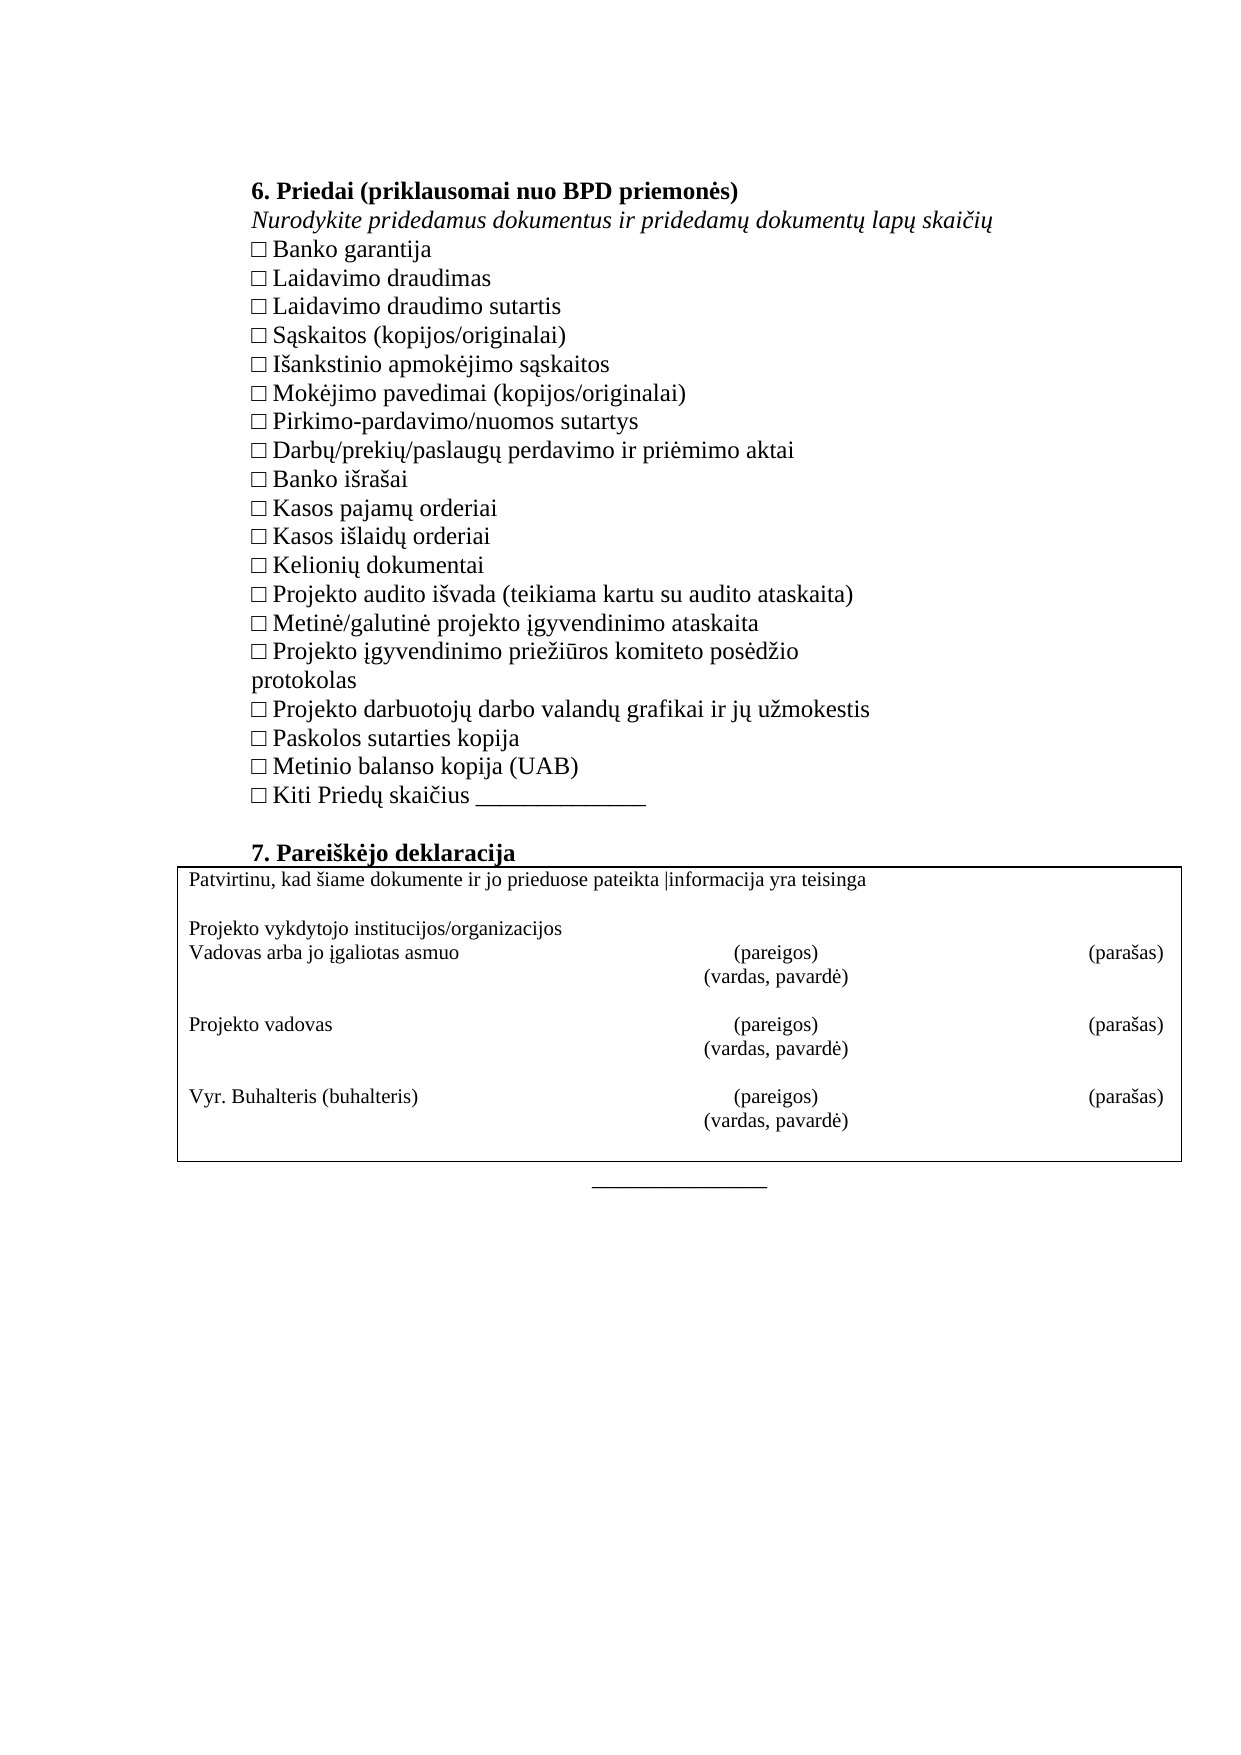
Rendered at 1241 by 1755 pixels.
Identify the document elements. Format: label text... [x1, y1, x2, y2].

text □ Išankstinio apmokėjimo sąskaitos [177, 349, 1181, 378]
text □ Kasos išlaidų orderiai [177, 521, 1181, 550]
text □ Mokėjimo pavedimai (kopijos/originalai) [177, 378, 1181, 406]
table_header Patvirtinu, kad šiame dokumente ir jo prieduose pateikta |informacija yra teisinga Projekto vykdytojo institucijos/organizacijos Vadovas arba jo įgaliotas asmuo (pareigos) (parašas) (vardas, pavardė) Projekto vadovas (pareigos) (parašas) (vardas, pavardė) Vyr. Buhalteris (buhalteris) (pareigos) (parašas) (vardas, pavardė) [178, 868, 1181, 1161]
text □ Kelionių dokumentai [177, 550, 1181, 579]
text □ Projekto įgyvendinimo priežiūros komiteto posėdžio [177, 636, 1181, 665]
text □ Laidavimo draudimas [177, 263, 1181, 291]
text ______________ [177, 1162, 1181, 1191]
text □ Kasos pajamų orderiai [177, 493, 1181, 521]
text □ Kiti Priedų skaičius [177, 780, 1181, 809]
text □ Metinė/galutinė projekto įgyvendinimo ataskaita [177, 608, 1181, 636]
text protokolas [177, 665, 1181, 694]
text □ Paskolos sutarties kopija [177, 723, 1181, 751]
text □ Projekto audito išvada (teikiama kartu su audito ataskaita) [177, 579, 1181, 608]
text 6. Priedai (priklausomai nuo BPD priemonės) [177, 176, 1181, 205]
text □ Projekto darbuotojų darbo valandų grafikai ir jų užmokestis [177, 694, 1181, 723]
text □ Sąskaitos (kopijos/originalai) [177, 320, 1181, 349]
text □ Pirkimo-pardavimo/nuomos sutartys [177, 406, 1181, 435]
text Nurodykite pridedamus dokumentus ir pridedamų dokumentų lapų skaičių [177, 205, 1181, 234]
text □ Banko išrašai [177, 464, 1181, 493]
text □ Laidavimo draudimo sutartis [177, 291, 1181, 320]
text □ Darbų/prekių/paslaugų perdavimo ir priėmimo aktai [177, 435, 1181, 464]
text □ Metinio balanso kopija (UAB) [177, 751, 1181, 780]
text 7. Pareiškėjo deklaracija [177, 838, 1181, 866]
text □ Banko garantija [177, 234, 1181, 263]
